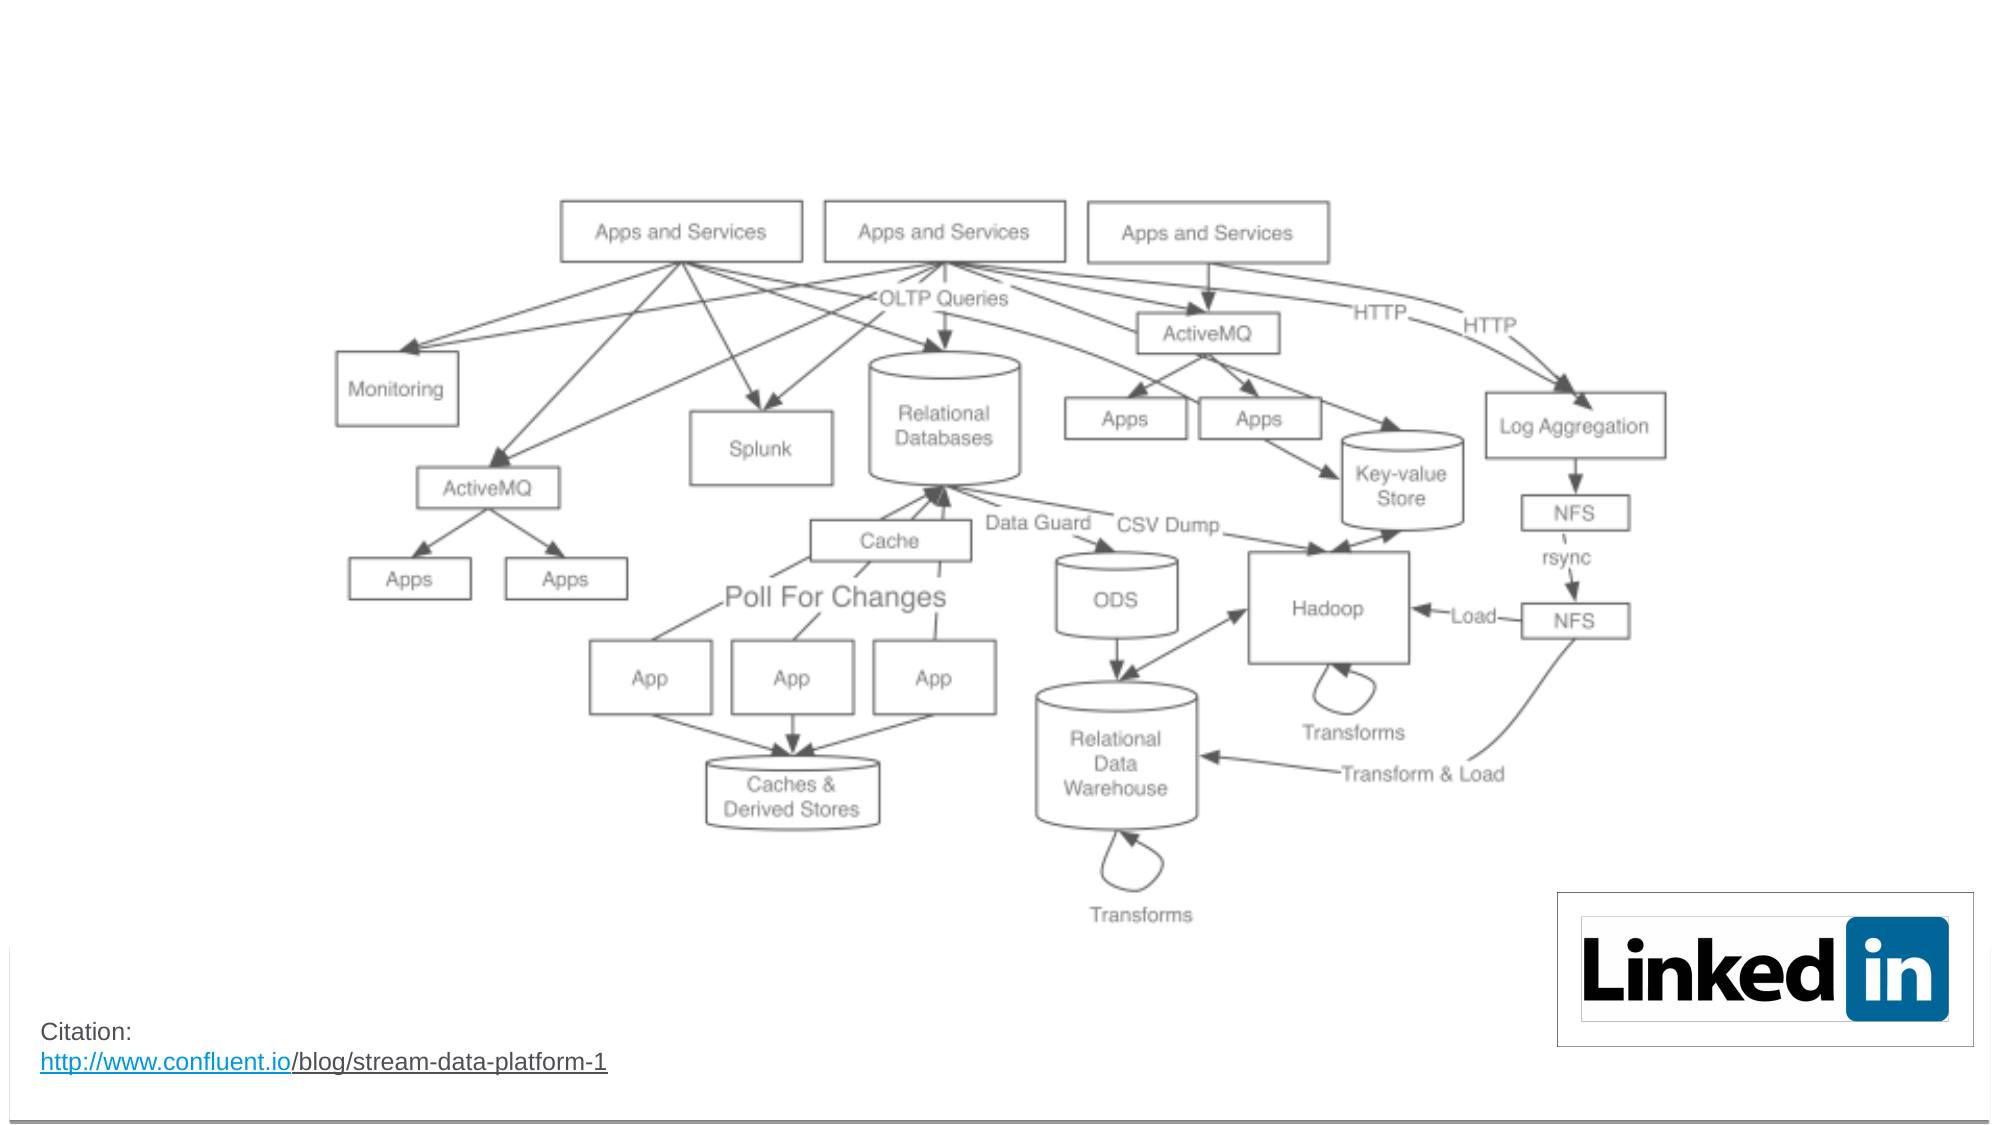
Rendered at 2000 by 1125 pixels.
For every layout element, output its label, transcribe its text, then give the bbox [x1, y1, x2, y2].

text_box Citation: http://www.confluent.io/blog/stream-data-platform-1 [25, 1008, 742, 1084]
picture [312, 178, 1974, 1047]
